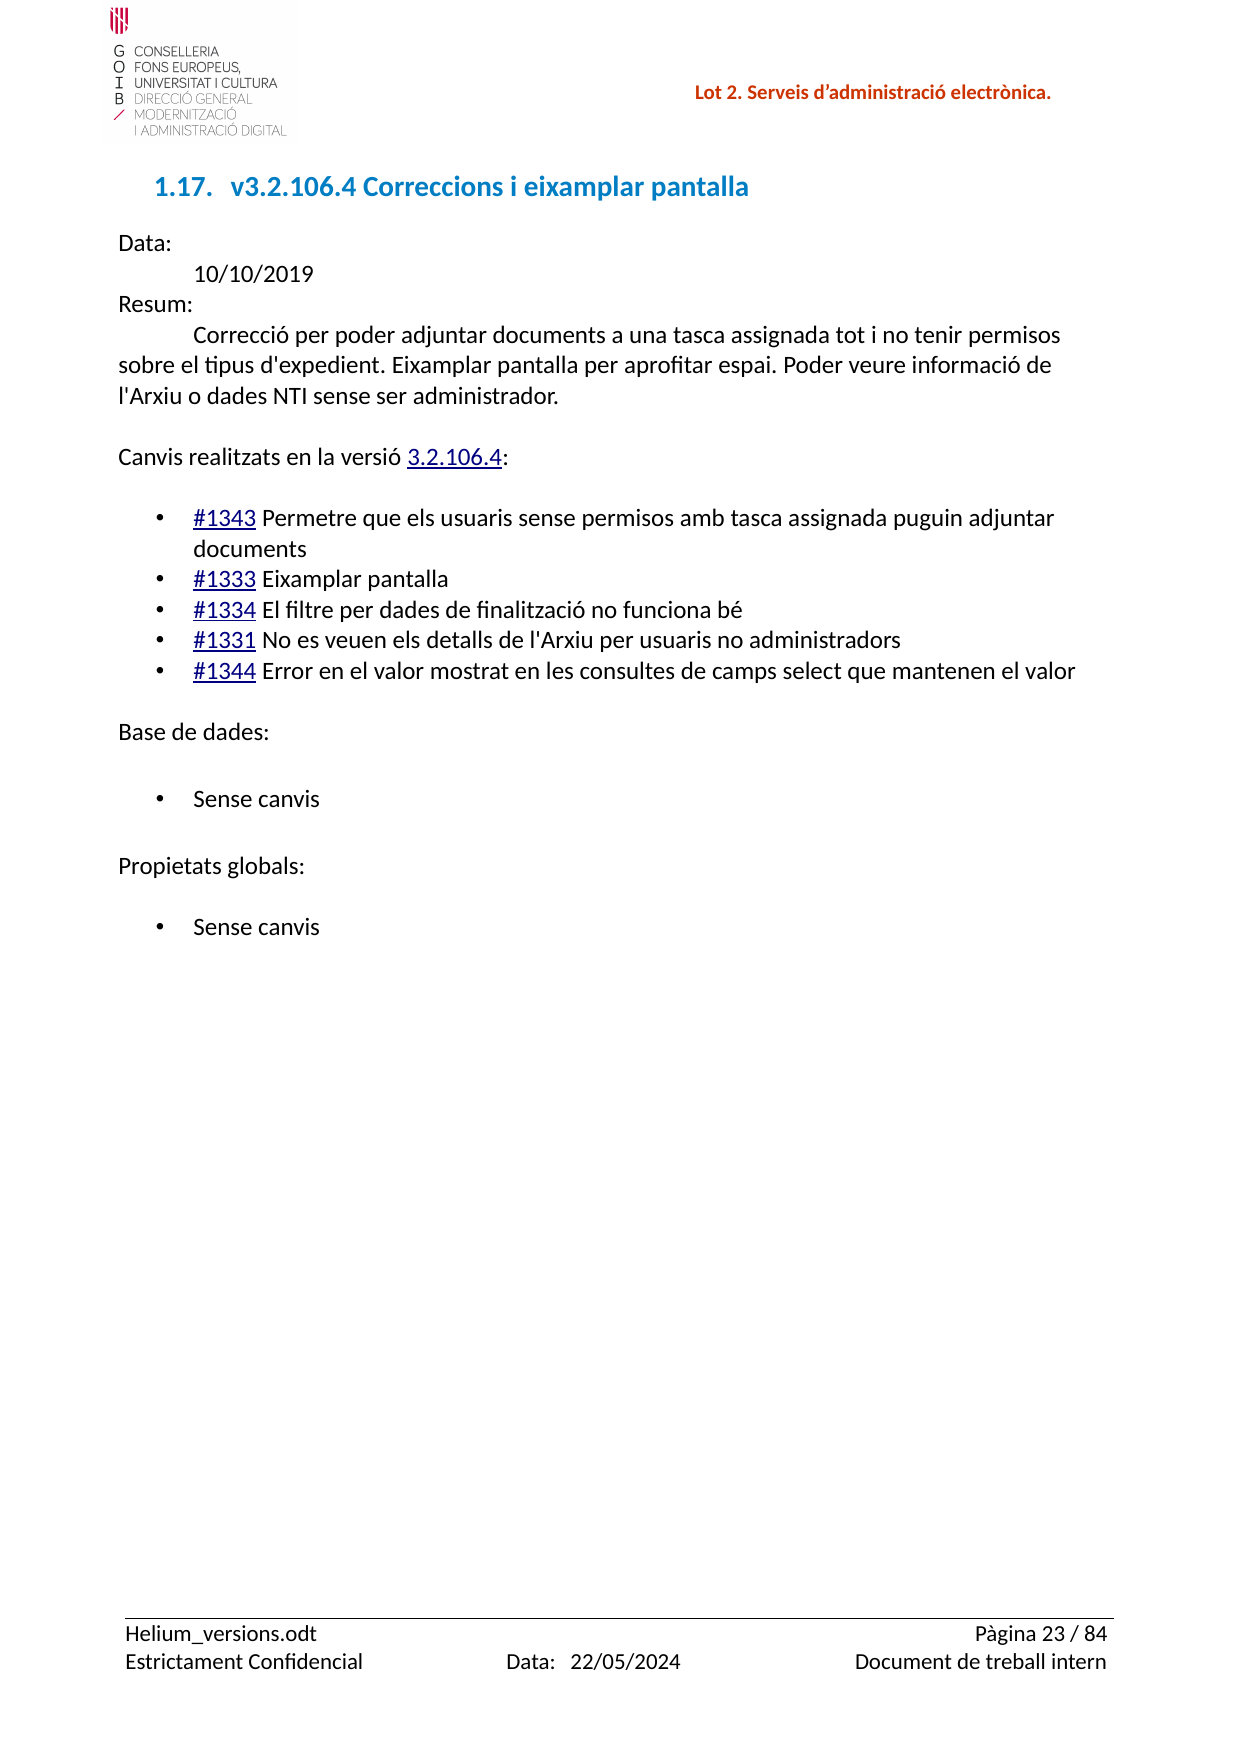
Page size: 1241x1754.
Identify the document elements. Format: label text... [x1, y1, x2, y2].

list #1333 Eixamplar pantalla [156, 563, 1122, 594]
subtitle v3.2.106.4 Correccions i eixamplar pantalla [153, 168, 1122, 204]
text 10/10/2019 [118, 258, 1122, 289]
text Canvis realitzats en la versió 3.2.106.4: [118, 441, 1122, 472]
list Sense canvis [156, 911, 1122, 941]
text Correcció per poder adjuntar documents a una tasca assignada tot i no tenir permisos sobre el tipus d'expedient. Eixamplar pantalla per aprofitar espai. Poder veure informació de l'Arxiu o dades NTI sense ser administrador. [118, 319, 1122, 411]
picture [100, 0, 297, 144]
text Base de dades: [118, 716, 1122, 746]
list Sense canvis [156, 783, 1122, 813]
text Data: [118, 228, 1122, 258]
list #1343 Permetre que els usuaris sense permisos amb tasca assignada puguin adjuntar documents [156, 502, 1122, 563]
list #1331 No es veuen els detalls de l'Arxiu per usuaris no administradors [156, 624, 1122, 655]
list #1344 Error en el valor mostrat en les consultes de camps select que mantenen el valor [156, 655, 1122, 685]
text Propietats globals: [118, 850, 1122, 880]
text Resum: [118, 289, 1122, 319]
list #1334 El filtre per dades de finalització no funciona bé [156, 594, 1122, 624]
